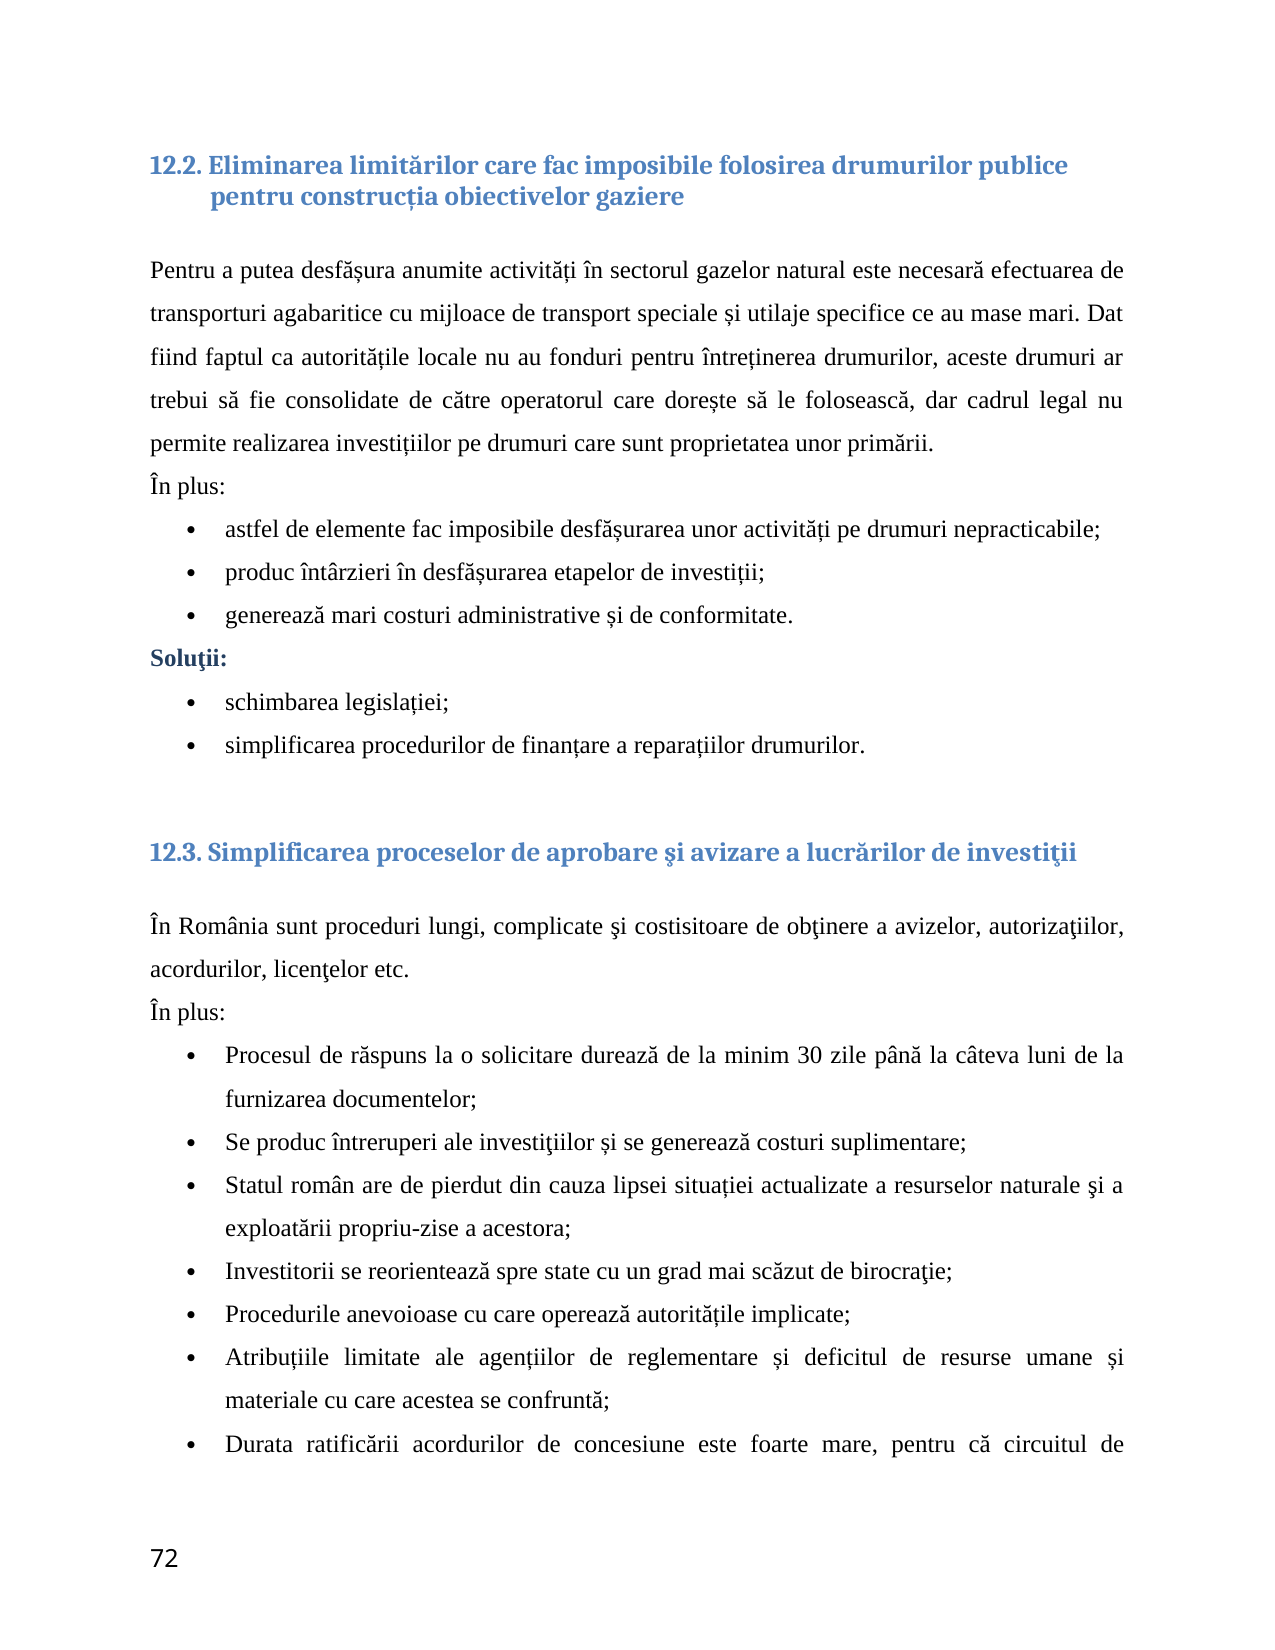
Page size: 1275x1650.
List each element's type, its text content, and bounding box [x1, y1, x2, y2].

text Pentru a putea desfășura anumite activități în sectorul gazelor natural este necesară efectuarea de transporturi agabaritice cu mijloace de transport speciale și utilaje specifice ce au mase mari. Dat fiind faptul ca autoritățile locale nu au fonduri pentru întreținerea drumurilor, aceste drumuri ar trebui să fie consolidate de către operatorul care dorește să le folosească, dar cadrul legal nu permite realizarea investițiilor pe drumuri care sunt proprietatea unor primării. [150, 255, 1125, 457]
list produc întârzieri în desfășurarea etapelor de investiții; [187, 557, 1125, 586]
text În plus: [150, 997, 1125, 1026]
text În plus: [150, 471, 1125, 500]
list Procedurile anevoioase cu care operează autoritățile implicate; [187, 1299, 1125, 1328]
subtitle 12.3. Simplificarea proceselor de aprobare şi avizare a lucrărilor de investiţii [150, 837, 1125, 868]
list Durata ratificării acordurilor de concesiune este foarte mare, pentru că circuitul de [187, 1429, 1125, 1457]
list schimbarea legislației; [187, 687, 1125, 715]
list generează mari costuri administrative și de conformitate. [187, 600, 1125, 629]
list Se produc întreruperi ale investiţiilor și se generează costuri suplimentare; [187, 1127, 1125, 1156]
subtitle 12.2. Eliminarea limitărilor care fac imposibile folosirea drumurilor publice pentru construcția obiectivelor gaziere [150, 150, 1125, 212]
text În România sunt proceduri lungi, complicate şi costisitoare de obţinere a avizelor, autorizaţiilor, acordurilor, licenţelor etc. [150, 911, 1125, 983]
list astfel de elemente fac imposibile desfășurarea unor activități pe drumuri nepracticabile; [187, 514, 1125, 543]
subtitle Soluţii: [150, 643, 1125, 672]
list Statul român are de pierdut din cauza lipsei situației actualizate a resurselor naturale şi a exploatării propriu-zise a acestora; [187, 1170, 1125, 1242]
list Atribuțiile limitate ale agențiilor de reglementare și deficitul de resurse umane și materiale cu care acestea se confruntă; [187, 1342, 1125, 1414]
list simplificarea procedurilor de finanțare a reparațiilor drumurilor. [187, 730, 1125, 758]
list Investitorii se reorientează spre state cu un grad mai scăzut de birocraţie; [187, 1256, 1125, 1285]
list Procesul de răspuns la o solicitare durează de la minim 30 zile până la câteva luni de la furnizarea documentelor; [187, 1041, 1125, 1112]
